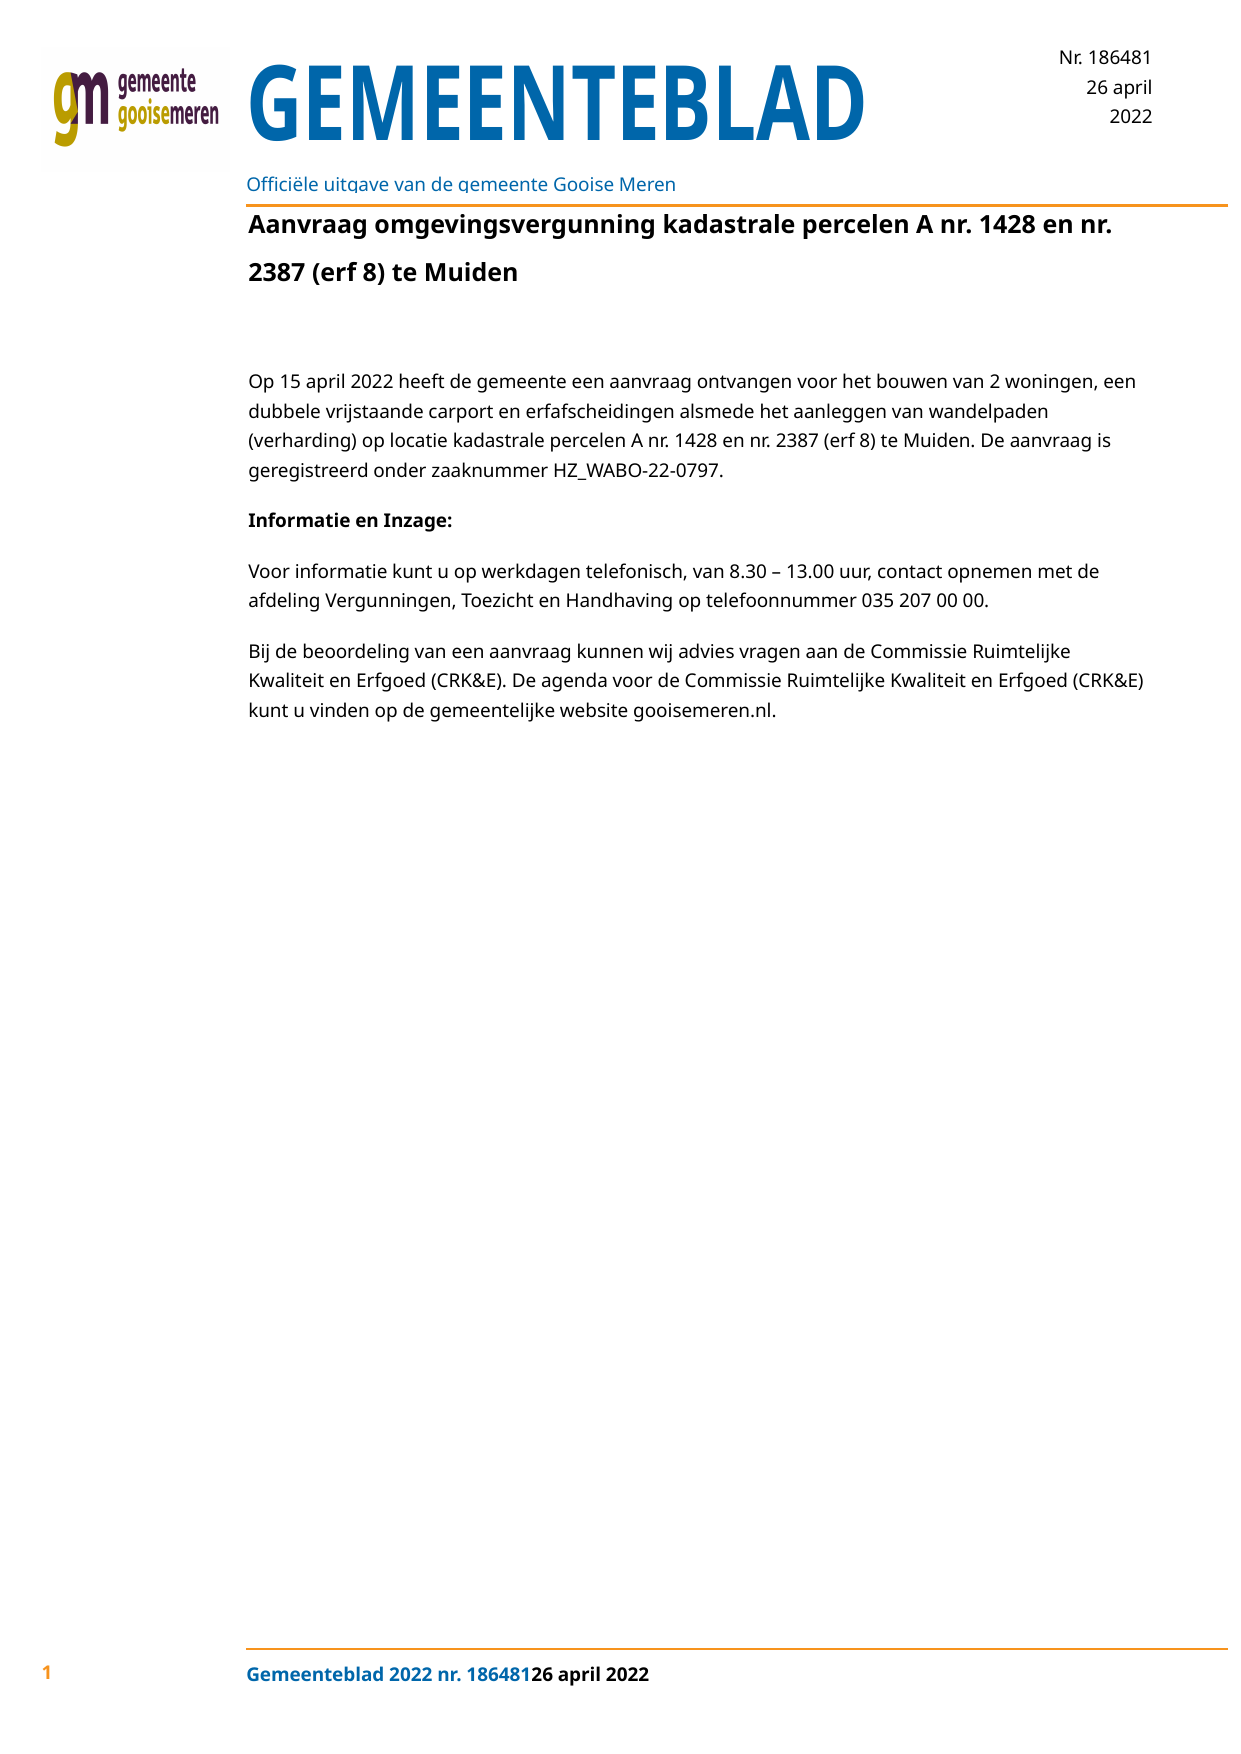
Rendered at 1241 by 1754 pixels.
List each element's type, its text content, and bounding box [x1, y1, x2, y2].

picture [41, 47, 231, 172]
text Op 15 april 2022 heeft de gemeente een aanvraag ontvangen voor het bouwen van 2 woningen, een dubbele vrijstaande carport en erfafscheidingen alsmede het aanleggen van wandelpaden (verharding) op locatie kadastrale percelen A nr. 1428 en nr. 2387 (erf 8) te Muiden. De aanvraag is geregistreerd onder zaaknummer HZ_WABO-22-0797. [248, 368, 1152, 483]
text Aanvraag omgevingsvergunning kadastrale percelen A nr. 1428 en nr. 2387 (erf 8) te Muiden [248, 207, 1152, 288]
text Informatie en Inzage: [248, 507, 1152, 533]
text Voor informatie kunt u op werkdagen telefonisch, van 8.30 – 13.00 uur, contact opnemen met de afdeling Vergunningen, Toezicht en Handhaving op telefoonnummer 035 207 00 00. [248, 558, 1152, 613]
text Bij de beoordeling van een aanvraag kunnen wij advies vragen aan de Commissie Ruimtelijke Kwaliteit en Erfgoed (CRK&E). De agenda voor de Commissie Ruimtelijke Kwaliteit en Erfgoed (CRK&E) kunt u vinden op de gemeentelijke website gooisemeren.nl. [248, 638, 1152, 723]
